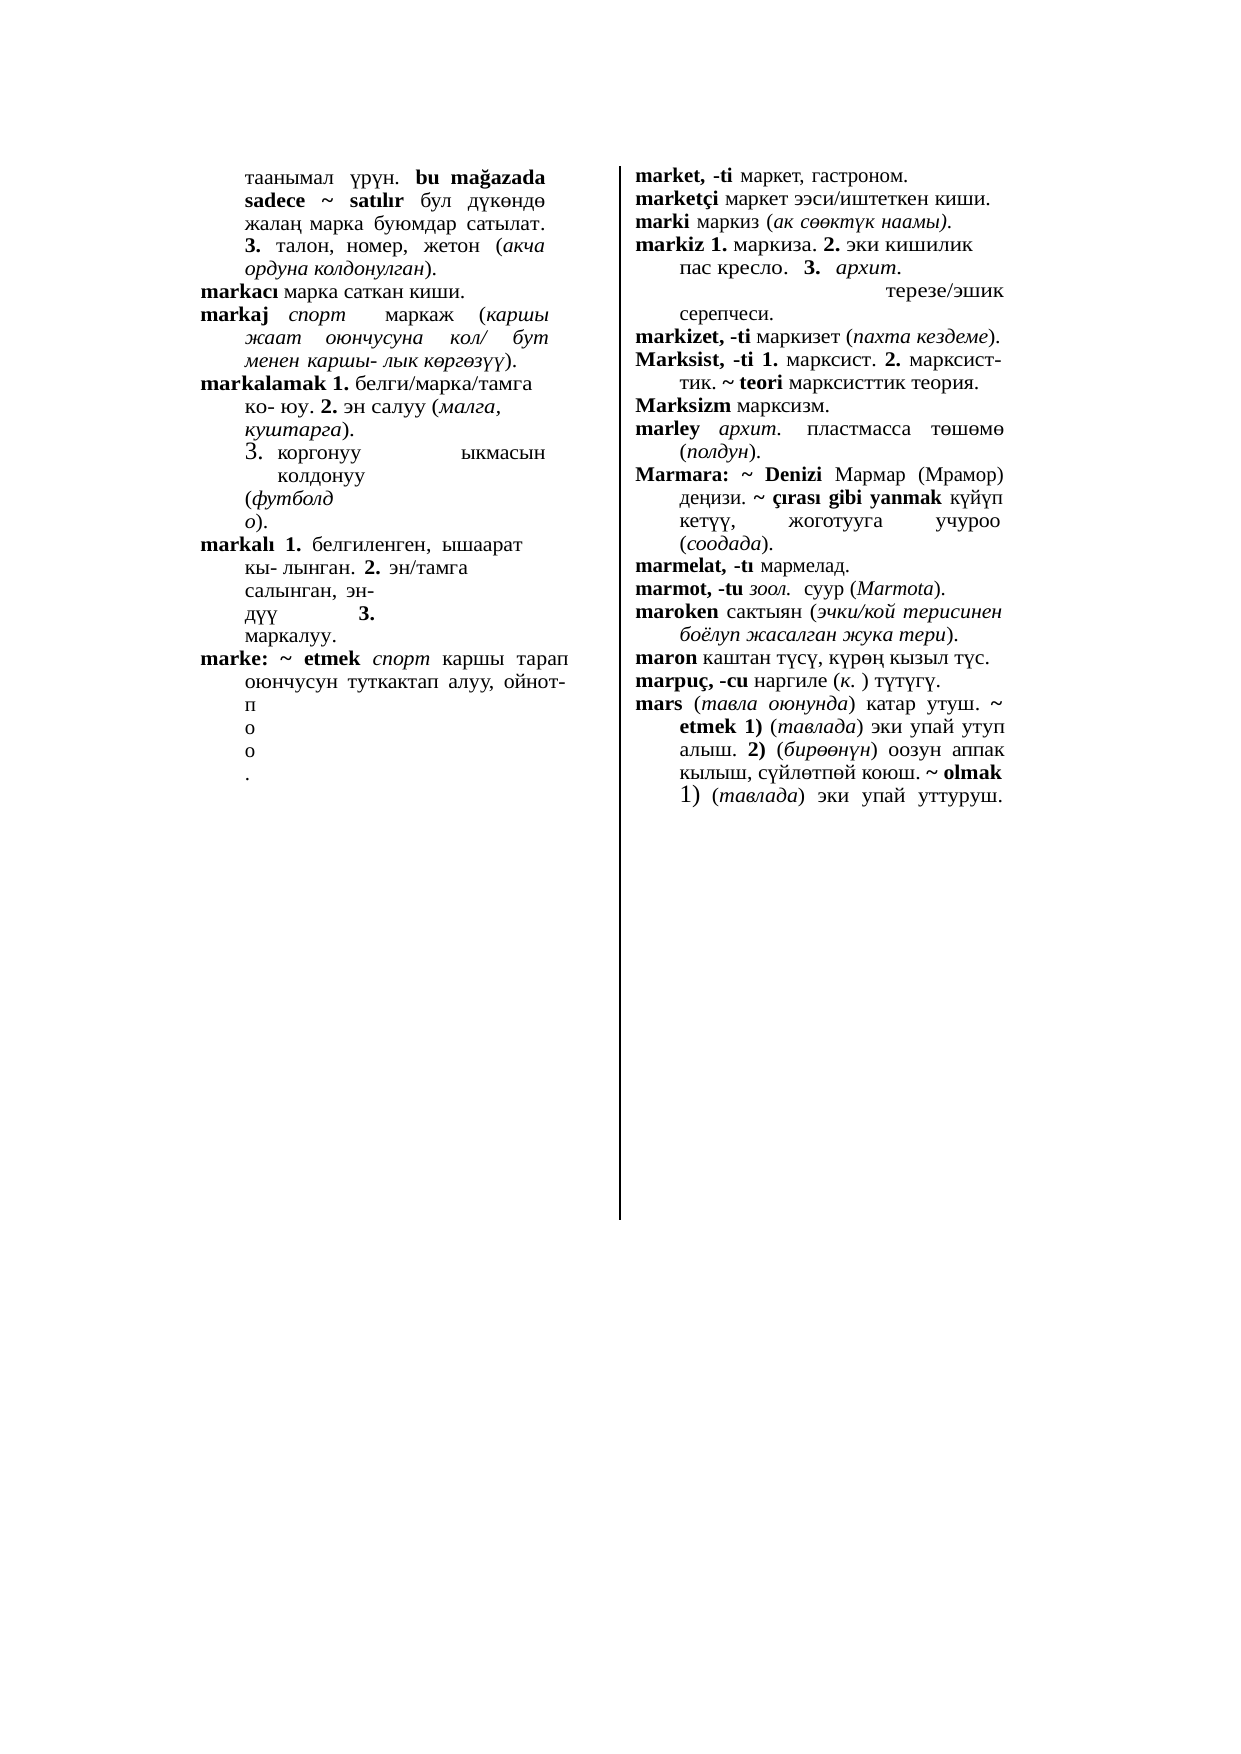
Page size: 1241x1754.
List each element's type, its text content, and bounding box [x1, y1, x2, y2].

text markaj спорт маркаж (каршы жаат оюнчусуна кол/ бут менен каршы- лык көргөзүү). [200, 303, 549, 372]
text (футболдо). [244, 487, 336, 533]
text mars (тавла оюнунда) катар утуш. ~ [635, 692, 1004, 715]
text etmek 1) (тавлада) эки упай утуп алыш. 2) (бирөөнүн) оозун аппак кылыш, сүйлөтпөй коюш. ~ olmak [679, 715, 1005, 784]
text (соодада). [679, 532, 775, 554]
list коргонуу ыкмасын колдонуу [244, 441, 545, 487]
text (полдун). [679, 440, 766, 463]
text Marksizm марксизм. [635, 394, 1055, 417]
text marmelat, -tı мармелад. [635, 554, 1046, 577]
text marki маркиз (ак сөөктүк наамы). [635, 210, 1005, 233]
text кетүү, жоготууга учуроо [679, 509, 1004, 532]
text maron каштан түсү, күрөң кызыл түс. [635, 646, 1065, 669]
text markizet, -ti маркизет (пахта кездеме). [635, 325, 1033, 348]
text markalamak 1. белги/марка/тамга ко- юу. 2. эн салуу (малга, куштарга). [200, 372, 559, 441]
text marketçi маркет ээси/иштеткен киши. [635, 187, 1026, 210]
text тик. ~ teori марксисттик теория. [679, 371, 980, 394]
text дүү 3. маркалуу. [244, 602, 375, 647]
text marley архит. пластмасса төшөмө [635, 417, 1065, 440]
text markiz 1. маркиза. 2. эки кишилик пас кресло. 3. архит. терезе/эшик [635, 233, 1004, 302]
text серепчеси. [679, 302, 779, 325]
text markalı 1. белгиленген, ышаарат кы- лынган. 2. эн/тамга салынган, эн- [200, 533, 559, 602]
text Marmara: ~ Denizi Мармар (Мрамор) [635, 463, 1033, 486]
text markacı марка саткан киши. [200, 280, 596, 303]
text таанымал үрүн. bu mağazada sadece ~ satılır бул дүкөндө жалаң марка буюмдар сатылат. 3. талон, номер, жетон (акча ордуна колдонулган). [244, 164, 545, 280]
text поо. [244, 693, 259, 785]
text maroken сактыян (эчки/кой терисинен боёлуп жасалган жука тери). [635, 601, 1004, 646]
text market, -ti маркет, гастроном. [635, 164, 1005, 187]
text Marksist, -ti 1. марксист. 2. марксист- [635, 348, 1033, 371]
text marpuç, -cu наргиле (к. ) түтүгү. [635, 669, 1004, 692]
text marmot, -tu зоол. суур (Marmota). [635, 577, 1046, 601]
text marke: ~ etmek спорт каршы тарап оюнчусун туткактап алуу, ойнот- [200, 647, 606, 693]
list (тавлада) эки упай уттуруш. [679, 784, 1005, 807]
text деңизи. ~ çırası gibi yanmak күйүп [679, 486, 1004, 509]
